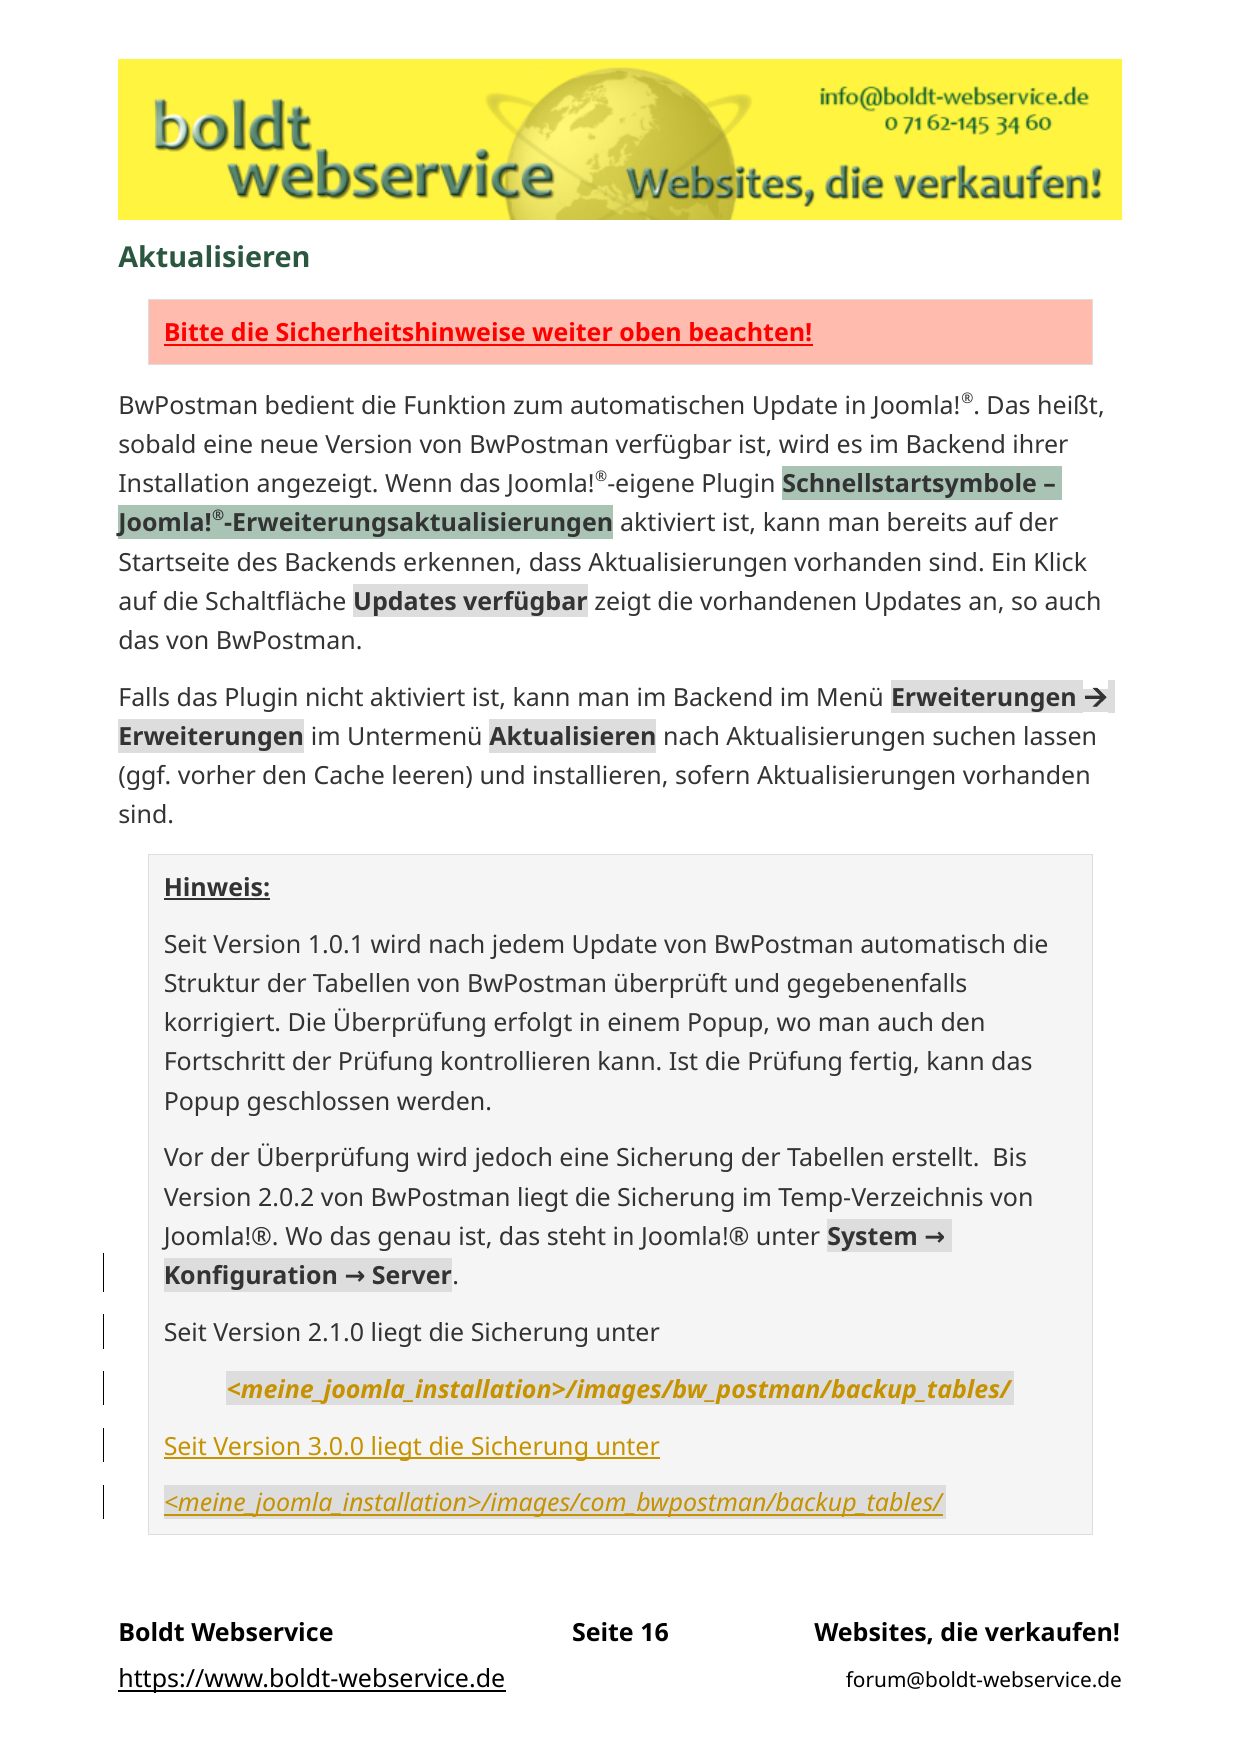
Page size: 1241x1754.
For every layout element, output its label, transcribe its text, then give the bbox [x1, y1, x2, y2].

text Vor der Überprüfung wird jedoch eine Sicherung der Tabellen erstellt. Bis Version 2.0.2 von BwPostman liegt die Sicherung im Temp-Verzeichnis von Joomla!®. Wo das genau ist, das steht in Joomla!® unter System → Konfiguration → Server. [149, 1124, 1092, 1292]
text Seit Version 3.0.0 liegt die Sicherung unter [149, 1412, 1092, 1462]
text Seit Version 2.1.0 liegt die Sicherung unter [149, 1299, 1092, 1348]
text <meine_joomla_installation>/images/com_bwpostman/backup_tables/ [149, 1469, 1092, 1534]
text Seit Version 1.0.1 wird nach jedem Update von BwPostman automatisch die Struktur der Tabellen von BwPostman überprüft und gegebenenfalls korrigiert. Die Überprüfung erfolgt in einem Popup, wo man auch den Fortschritt der Prüfung kontrollieren kann. Ist die Prüfung fertig, kann das Popup geschlossen werden. [149, 911, 1092, 1117]
text Bitte die Sicherheitshinweise weiter oben beachten! [149, 300, 1092, 364]
picture [118, 59, 1123, 220]
text BwPostman bedient die Funktion zum automatischen Update in Joomla!®. Das heißt, sobald eine neue Version von BwPostman verfügbar ist, wird es im Backend ihrer Installation angezeigt. Wenn das Joomla!®-eigene Plugin Schnellstartsymbole – Joomla!®-Erweiterungsaktualisierungen aktiviert ist, kann man bereits auf der Startseite des Backends erkennen, dass Aktualisierungen vorhanden sind. Ein Klick auf die Schaltfläche Updates verfügbar zeigt die vorhandenen Updates an, so auch das von BwPostman. [118, 388, 1122, 657]
text <meine_joomla_installation>/images/bw_postman/backup_tables/ [149, 1356, 1092, 1405]
text Hinweis: [149, 855, 1092, 904]
subtitle Aktualisieren [118, 236, 1122, 275]
text Falls das Plugin nicht aktiviert ist, kann man im Backend im Menü Erweiterungen  Erweiterungen im Untermenü Aktualisieren nach Aktualisierungen suchen lassen (ggf. vorher den Cache leeren) und installieren, sofern Aktualisierungen vorhanden sind. [118, 679, 1122, 831]
